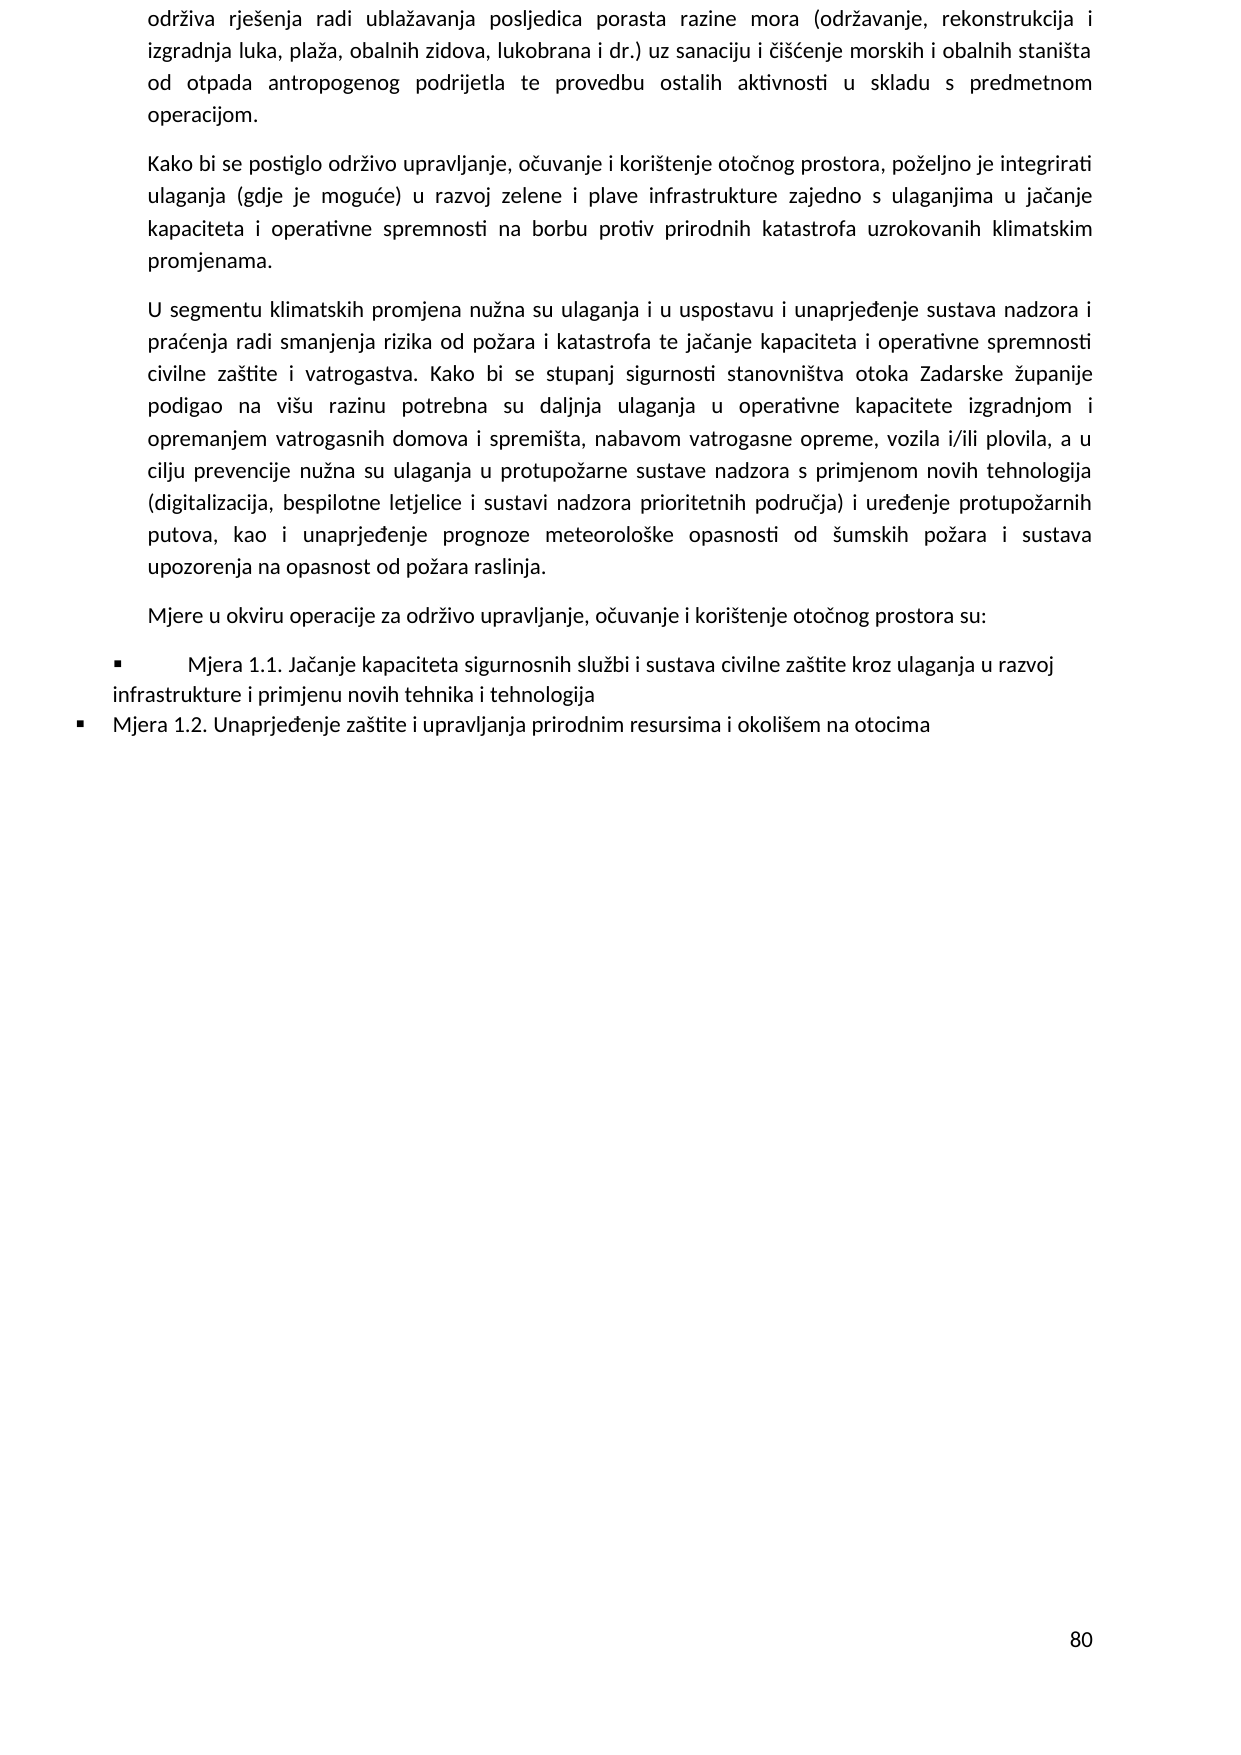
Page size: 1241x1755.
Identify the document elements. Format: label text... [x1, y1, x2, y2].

text Mjere u okviru operacije za održivo upravljanje, očuvanje i korištenje otočnog prostora su: [147, 601, 1145, 629]
text U segmentu klimatskih promjena nužna su ulaganja i u uspostavu i unaprjeđenje sustava nadzora i praćenja radi smanjenja rizika od požara i katastrofa te jačanje kapaciteta i operativne spremnosti civilne zaštite i vatrogastva. Kako bi se stupanj sigurnosti stanovništva otoka Zadarske županije podigao na višu razinu potrebna su daljnja ulaganja u operativne kapacitete izgradnjom i opremanjem vatrogasnih domova i spremišta, nabavom vatrogasne opreme, vozila i/ili plovila, a u cilju prevencije nužna su ulaganja u protupožarne sustave nadzora s primjenom novih tehnologija (digitalizacija, bespilotne letjelice i sustavi nadzora prioritetnih područja) i uređenje protupožarnih putova, kao i unaprjeđenje prognoze meteorološke opasnosti od šumskih požara i sustava upozorenja na opasnost od požara raslinja. [147, 295, 1094, 580]
text Kako bi se postiglo održivo upravljanje, očuvanje i korištenje otočnog prostora, poželjno je integrirati ulaganja (gdje je moguće) u razvoj zelene i plave infrastrukture zajedno s ulaganjima u jačanje kapaciteta i operativne spremnosti na borbu protiv prirodnih katastrofa uzrokovanih klimatskim promjenama. [147, 149, 1094, 274]
text održiva rješenja radi ublažavanja posljedica porasta razine mora (održavanje, rekonstrukcija i izgradnja luka, plaža, obalnih zidova, lukobrana i dr.) uz sanaciju i čišćenje morskih i obalnih staništa od otpada antropogenog podrijetla te provedbu ostalih aktivnosti u skladu s predmetnom operacijom. [147, 4, 1093, 128]
list Mjera 1.2. Unaprjeđenje zaštite i upravljanja prirodnim resursima i okolišem na otocima [75, 710, 1145, 738]
list Mjera 1.1. Jačanje kapaciteta sigurnosnih službi i sustava civilne zaštite kroz ulaganja u razvoj infrastrukture i primjenu novih tehnika i tehnologija [112, 650, 1093, 708]
